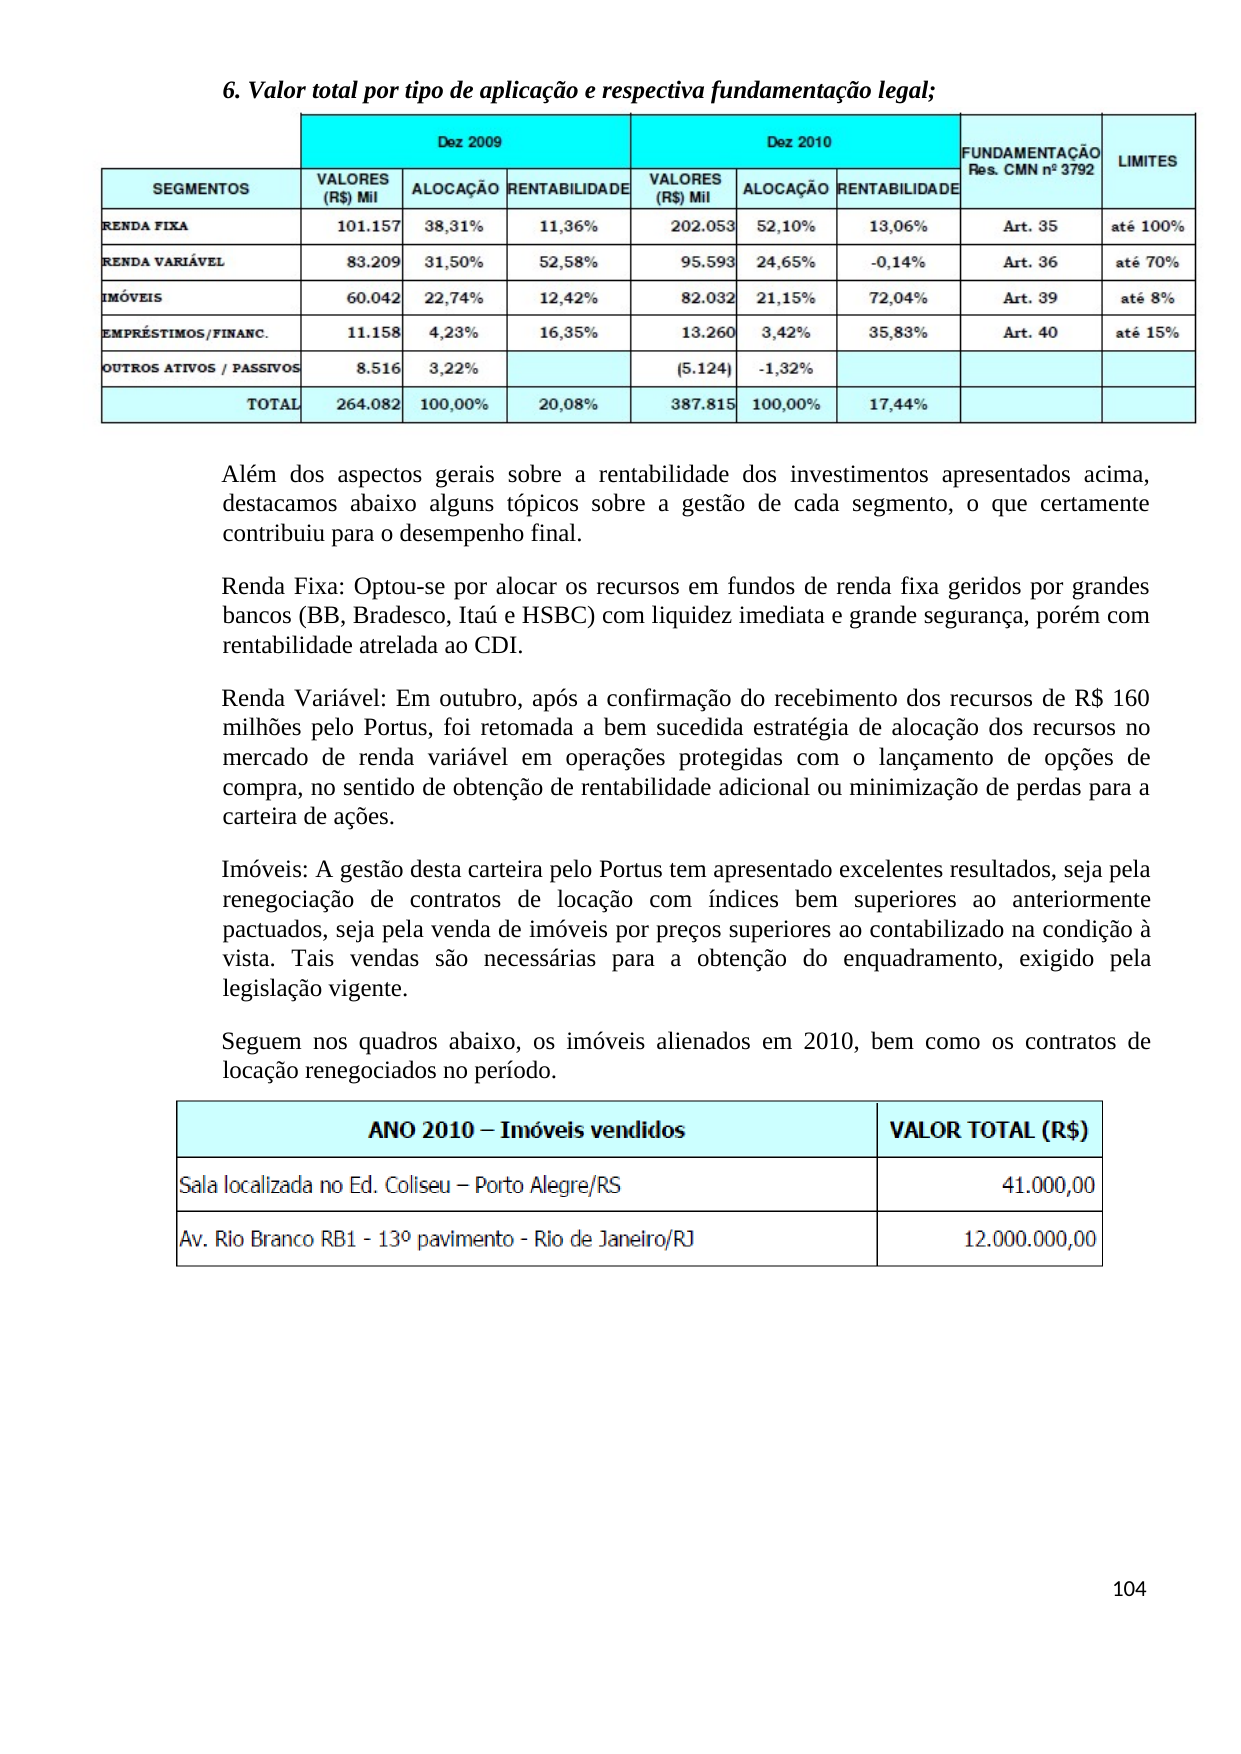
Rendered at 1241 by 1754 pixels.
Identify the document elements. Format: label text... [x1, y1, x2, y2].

text Imóveis: A gestão desta carteira pelo Portus tem apresentado excelentes resultados, seja pela renegociação de contratos de locação com índices bem superiores ao anteriormente pactuados, seja pela venda de imóveis por preços superiores ao contabilizado na condição à vista. Tais vendas são necessárias para a obtenção do enquadramento, exigido pela legislação vigente. [221, 854, 1152, 1002]
text Além dos aspectos gerais sobre a rentabilidade dos investimentos apresentados acima, destacamos abaixo alguns tópicos sobre a gestão de cada segmento, o que certamente contribuiu para o desempenho final. [221, 459, 1151, 547]
text Renda Variável: Em outubro, após a confirmação do recebimento dos recursos de R$ 160 milhões pelo Portus, foi retomada a bem sucedida estratégia de alocação dos recursos no mercado de renda variável em operações protegidas com o lançamento de opções de compra, no sentido de obtenção de rentabilidade adicional ou minimização de perdas para a carteira de ações. [221, 683, 1152, 830]
text Seguem nos quadros abaixo, os imóveis alienados em 2010, bem como os contratos de locação renegociados no período. [221, 1026, 1152, 1084]
subtitle 6. Valor total por tipo de aplicação e respectiva fundamentação legal; [222, 75, 1152, 104]
text Renda Fixa: Optou-se por alocar os recursos em fundos de renda fixa geridos por grandes bancos (BB, Bradesco, Itaú e HSBC) com liquidez imediata e grande segurança, porém com rentabilidade atrelada ao CDI. [221, 571, 1152, 659]
